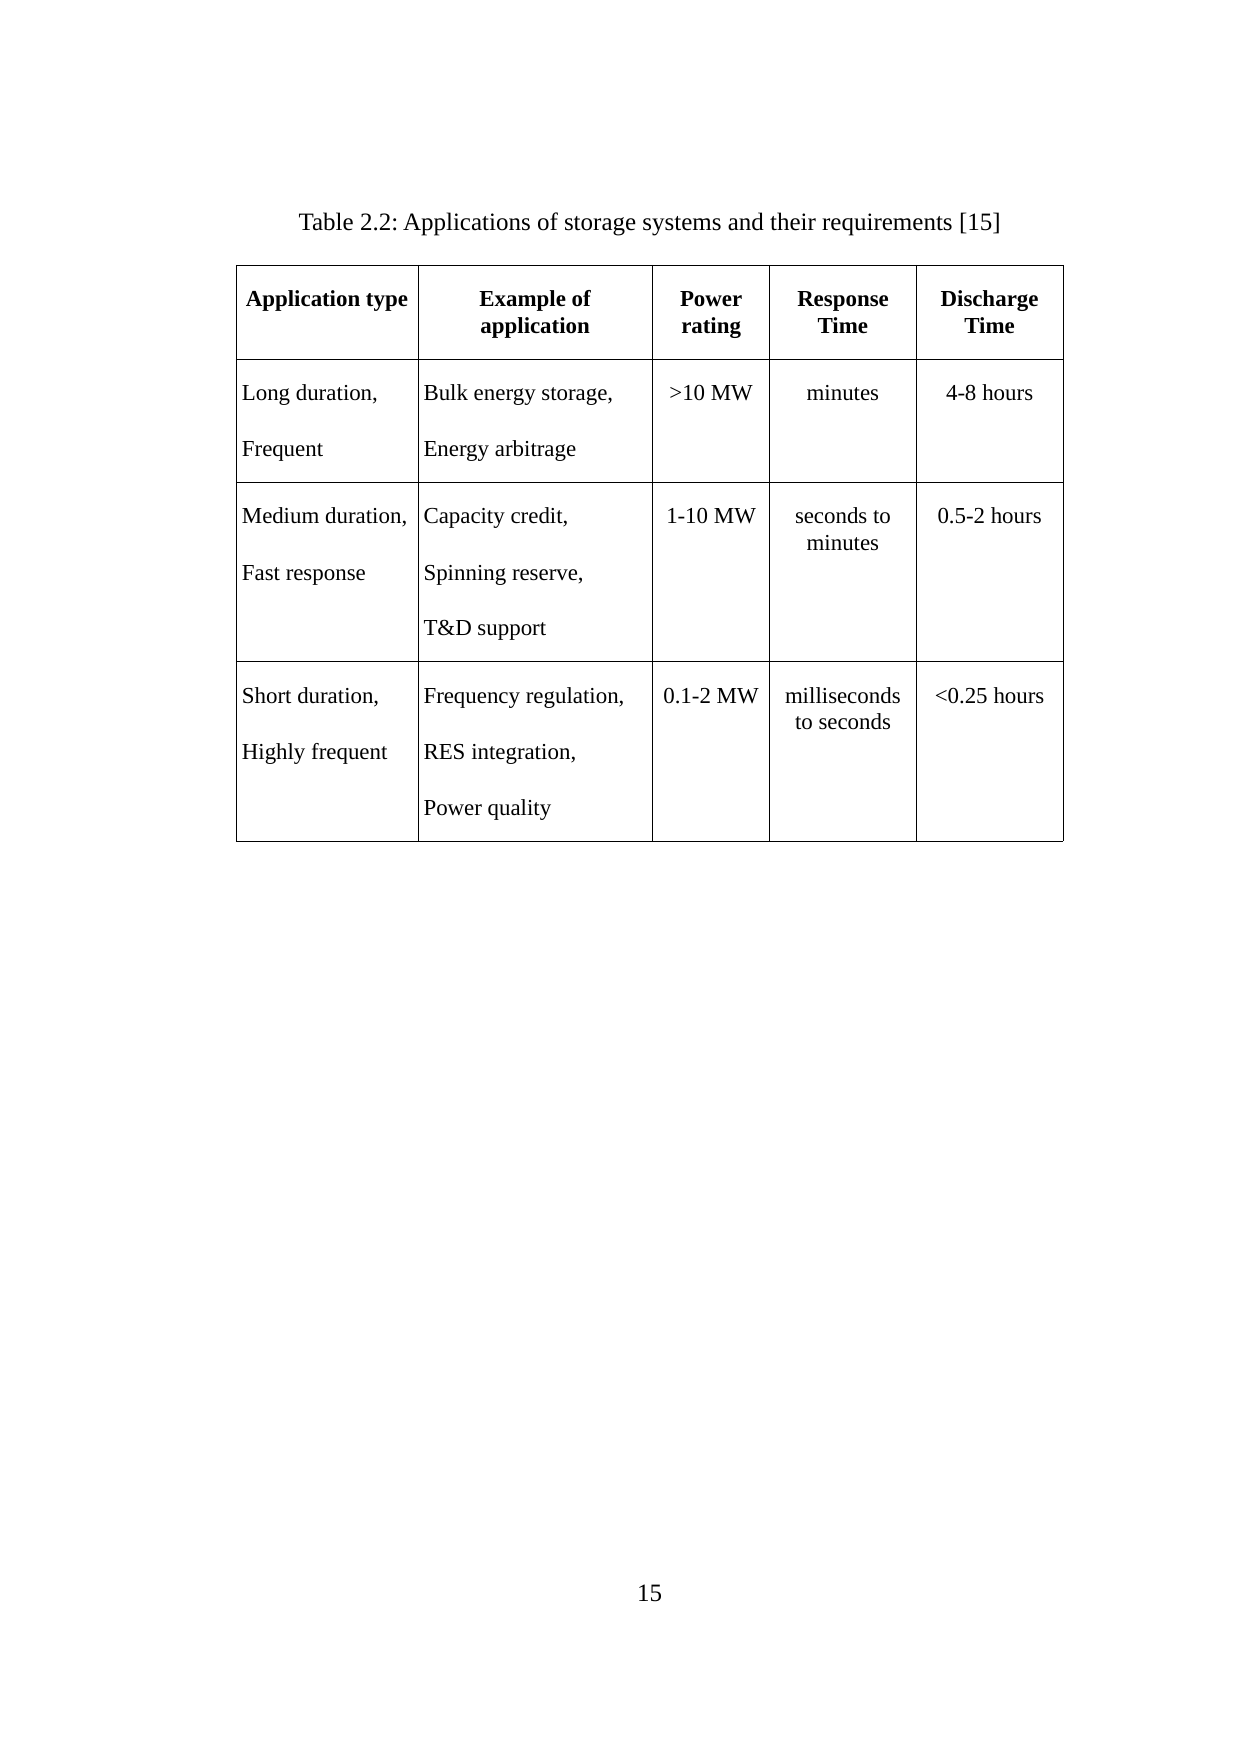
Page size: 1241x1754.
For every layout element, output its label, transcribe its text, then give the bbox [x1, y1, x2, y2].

table_cell <0.25 hours [917, 662, 1063, 841]
table_cell Capacity credit, Spinning reserve, T&D support [419, 483, 652, 661]
table_header Discharge Time [917, 266, 1063, 358]
table_cell Frequency regulation, RES integration, Power quality [419, 662, 652, 841]
table_cell >10 MW [653, 360, 769, 482]
table_header Response Time [770, 266, 916, 358]
table_header Power rating [653, 266, 769, 358]
table_cell 1-10 MW [653, 483, 769, 661]
table_cell 0.1-2 MW [653, 662, 769, 841]
text Table 2.2: Applications of storage systems and their requirements [15]⁠ [236, 207, 1063, 236]
table_cell Short duration, Highly frequent [237, 662, 418, 841]
table_cell 0.5-2 hours [917, 483, 1063, 661]
table_cell Medium duration, Fast response [237, 483, 418, 661]
table_cell Long duration, Frequent [237, 360, 418, 482]
table_header Application type [237, 266, 418, 358]
table_header Example of application [419, 266, 652, 358]
table_cell Bulk energy storage, Energy arbitrage [419, 360, 652, 482]
table_cell seconds to minutes [770, 483, 916, 661]
table_cell 4-8 hours [917, 360, 1063, 482]
table_cell minutes [770, 360, 916, 482]
table_cell milliseconds to seconds [770, 662, 916, 841]
